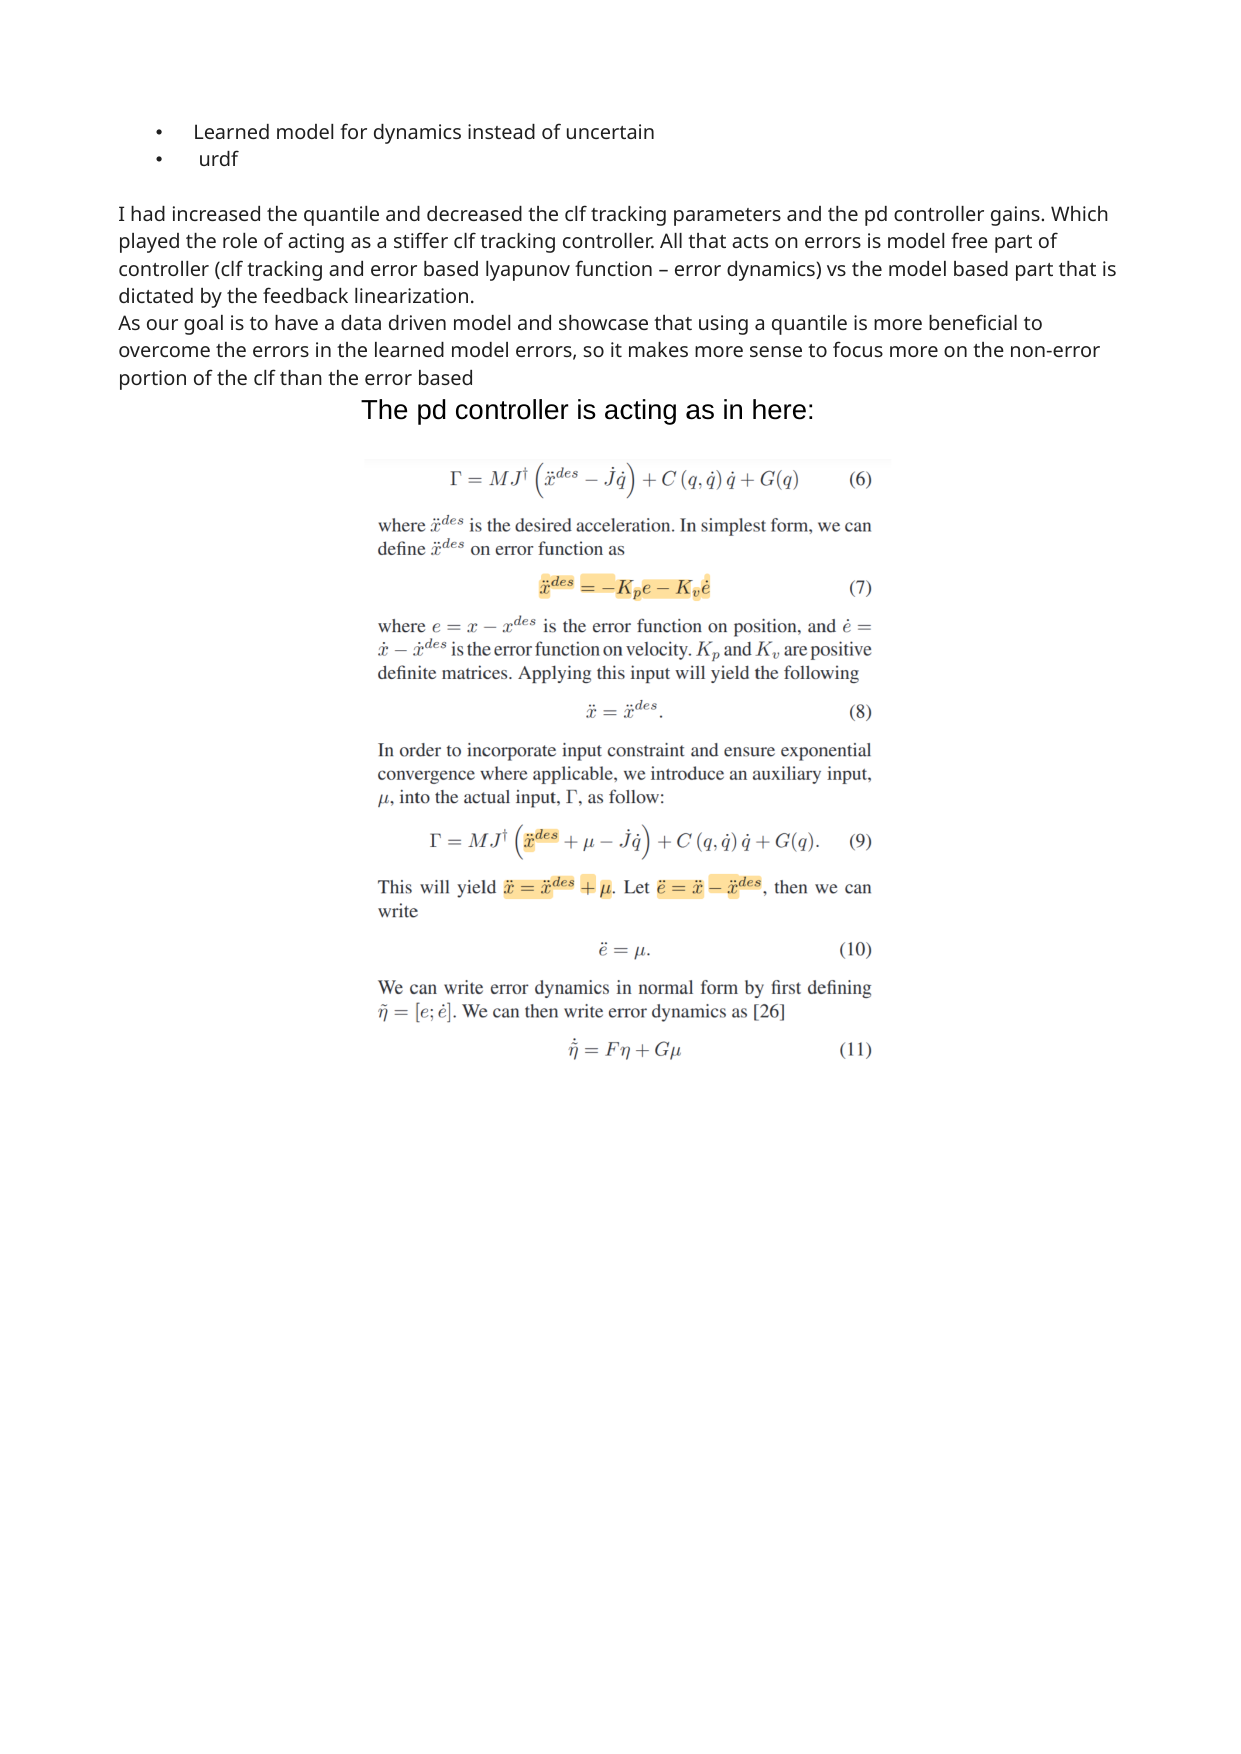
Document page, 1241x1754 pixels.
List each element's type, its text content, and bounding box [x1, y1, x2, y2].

text As our goal is to have a data driven model and showcase that using a quantile is more beneficial to overcome the errors in the learned model errors, so it makes more sense to focus more on the non-error portion of the clf than the error based [118, 309, 1122, 391]
text I had increased the quantile and decreased the clf tracking parameters and the pd controller gains. Which played the role of acting as a stiffer clf tracking controller. All that acts on errors is model free part of controller (clf tracking and error based lyapunov function – error dynamics) vs the model based part that is dictated by the feedback linearization. [118, 200, 1122, 309]
list urdf [156, 145, 1122, 173]
picture [348, 391, 892, 1078]
list Learned model for dynamics instead of uncertain [156, 118, 1122, 145]
